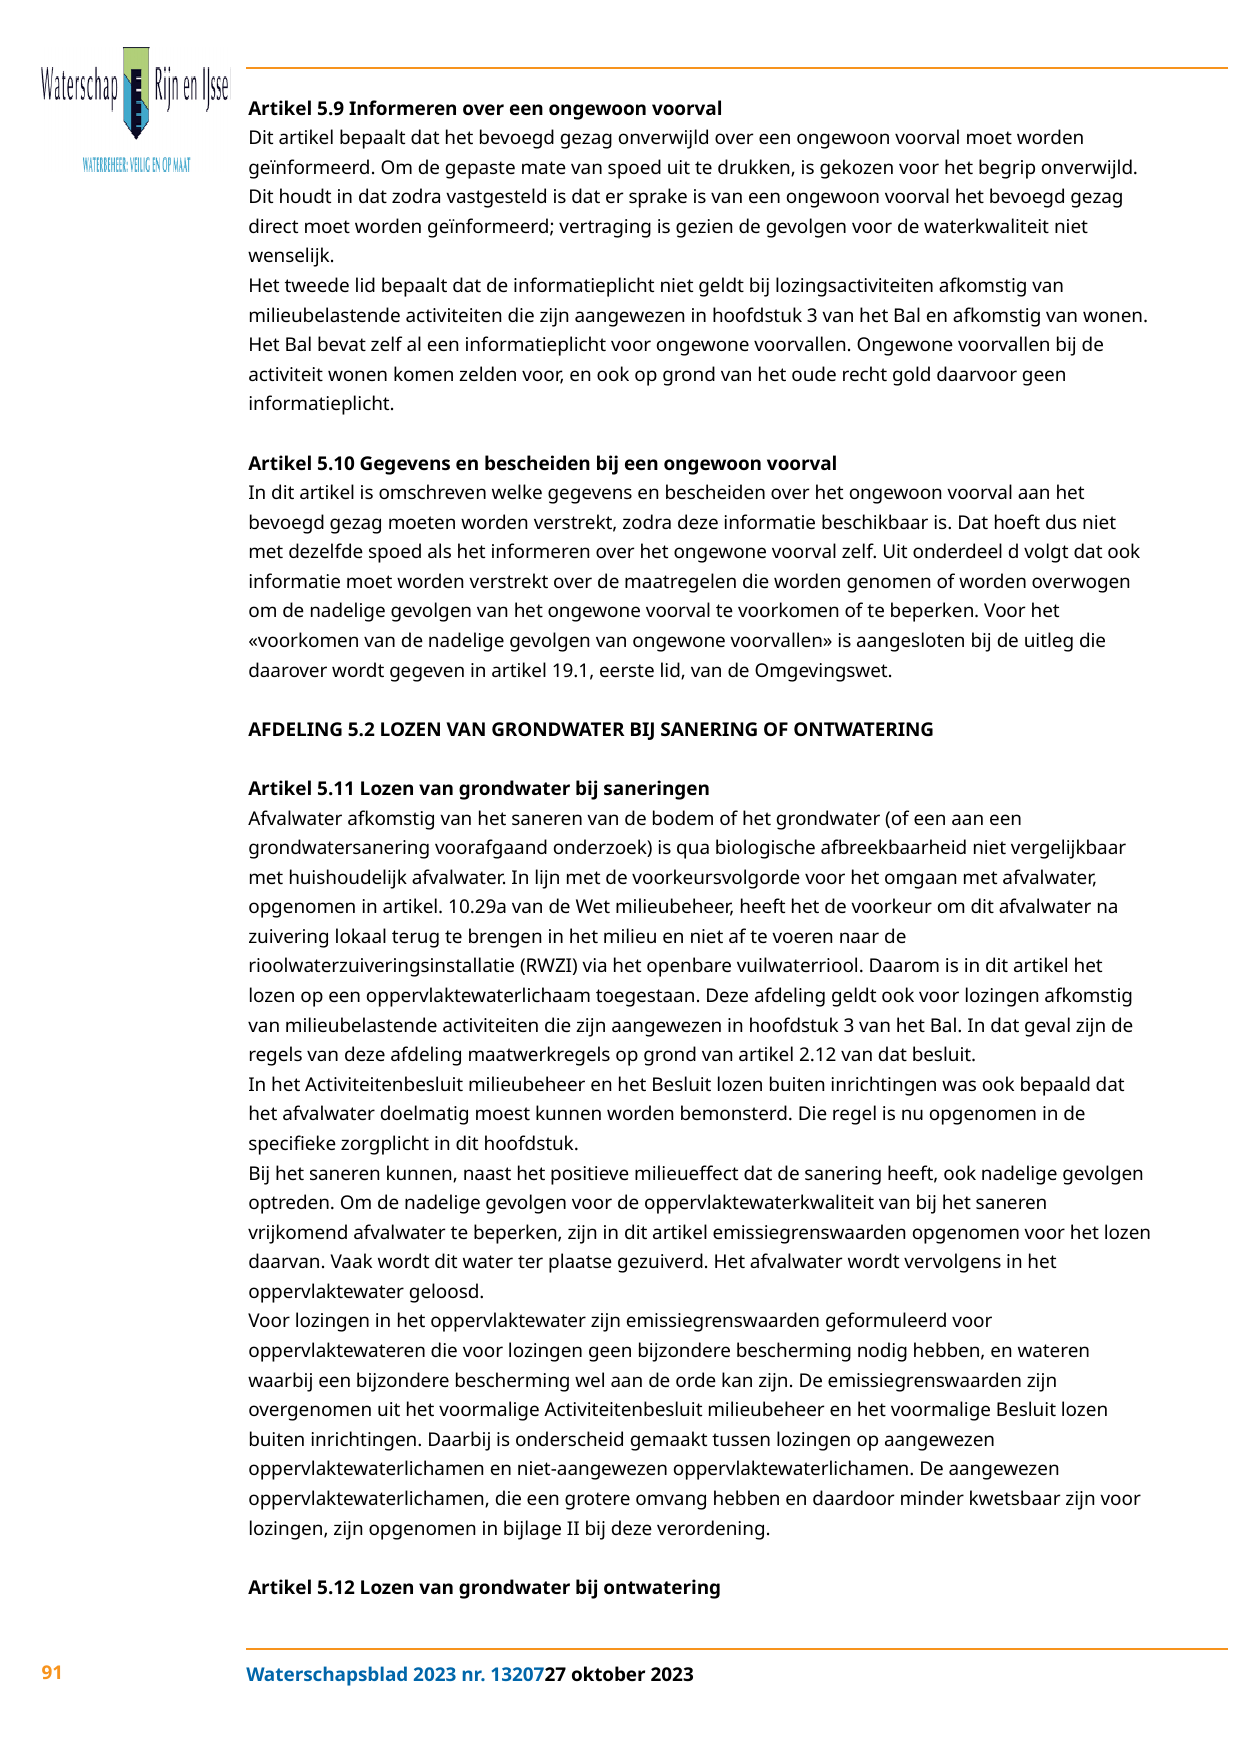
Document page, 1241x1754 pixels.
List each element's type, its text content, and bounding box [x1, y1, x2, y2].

text Artikel 5.11 Lozen van grondwater bij saneringen [248, 775, 1152, 801]
text In dit artikel is omschreven welke gegevens en bescheiden over het ongewoon voorval aan het bevoegd gezag moeten worden verstrekt, zodra deze informatie beschikbaar is. Dat hoeft dus niet met dezelfde spoed als het informeren over het ongewone voorval zelf. Uit onderdeel d volgt dat ook informatie moet worden verstrekt over de maatregelen die worden genomen of worden overwogen om de nadelige gevolgen van het ongewone voorval te voorkomen of te beperken. Voor het «voorkomen van de nadelige gevolgen van ongewone voorvallen» is aangesloten bij de uitleg die daarover wordt gegeven in artikel 19.1, eerste lid, van de Omgevingswet. [248, 479, 1152, 683]
picture [41, 47, 231, 172]
text Bij het saneren kunnen, naast het positieve milieueffect dat de sanering heeft, ook nadelige gevolgen optreden. Om de nadelige gevolgen voor de oppervlaktewaterkwaliteit van bij het saneren vrijkomend afvalwater te beperken, zijn in dit artikel emissiegrenswaarden opgenomen voor het lozen daarvan. Vaak wordt dit water ter plaatse gezuiverd. Het afvalwater wordt vervolgens in het oppervlaktewater geloosd. [248, 1160, 1152, 1304]
text Afvalwater afkomstig van het saneren van de bodem of het grondwater (of een aan een grondwatersanering voorafgaand onderzoek) is qua biologische afbreekbaarheid niet vergelijkbaar met huishoudelijk afvalwater. In lijn met de voorkeursvolgorde voor het omgaan met afvalwater, opgenomen in artikel. 10.29a van de Wet milieubeheer, heeft het de voorkeur om dit afvalwater na zuivering lokaal terug te brengen in het milieu en niet af te voeren naar de rioolwaterzuiveringsinstallatie (RWZI) via het openbare vuilwaterriool. Daarom is in dit artikel het lozen op een oppervlaktewaterlichaam toegestaan. Deze afdeling geldt ook voor lozingen afkomstig van milieubelastende activiteiten die zijn aangewezen in hoofdstuk 3 van het Bal. In dat geval zijn de regels van deze afdeling maatwerkregels op grond van artikel 2.12 van dat besluit. [248, 805, 1152, 1067]
text Voor lozingen in het oppervlaktewater zijn emissiegrenswaarden geformuleerd voor oppervlaktewateren die voor lozingen geen bijzondere bescherming nodig hebben, en wateren waarbij een bijzondere bescherming wel aan de orde kan zijn. De emissiegrenswaarden zijn overgenomen uit het voormalige Activiteitenbesluit milieubeheer en het voormalige Besluit lozen buiten inrichtingen. Daarbij is onderscheid gemaakt tussen lozingen op aangewezen oppervlaktewaterlichamen en niet-aangewezen oppervlaktewaterlichamen. De aangewezen oppervlaktewaterlichamen, die een grotere omvang hebben en daardoor minder kwetsbaar zijn voor lozingen, zijn opgenomen in bijlage II bij deze verordening. [248, 1308, 1152, 1541]
text Artikel 5.12 Lozen van grondwater bij ontwatering [248, 1574, 1152, 1600]
text Dit artikel bepaalt dat het bevoegd gezag onverwijld over een ongewoon voorval moet worden geïnformeerd. Om de gepaste mate van spoed uit te drukken, is gekozen voor het begrip onverwijld. Dit houdt in dat zodra vastgesteld is dat er sprake is van een ongewoon voorval het bevoegd gezag direct moet worden geïnformeerd; vertraging is gezien de gevolgen voor de waterkwaliteit niet wenselijk. [248, 124, 1152, 268]
text Het tweede lid bepaalt dat de informatieplicht niet geldt bij lozingsactiviteiten afkomstig van milieubelastende activiteiten die zijn aangewezen in hoofdstuk 3 van het Bal en afkomstig van wonen. Het Bal bevat zelf al een informatieplicht voor ongewone voorvallen. Ongewone voorvallen bij de activiteit wonen komen zelden voor, en ook op grond van het oude recht gold daarvoor geen informatieplicht. [248, 272, 1152, 416]
text Artikel 5.9 Informeren over een ongewoon voorval [248, 95, 1152, 121]
text Artikel 5.10 Gegevens en bescheiden bij een ongewoon voorval [248, 450, 1152, 476]
text In het Activiteitenbesluit milieubeheer en het Besluit lozen buiten inrichtingen was ook bepaald dat het afvalwater doelmatig moest kunnen worden bemonsterd. Die regel is nu opgenomen in de specifieke zorgplicht in dit hoofdstuk. [248, 1071, 1152, 1156]
text AFDELING 5.2 LOZEN VAN GRONDWATER BIJ SANERING OF ONTWATERING [248, 716, 1152, 742]
